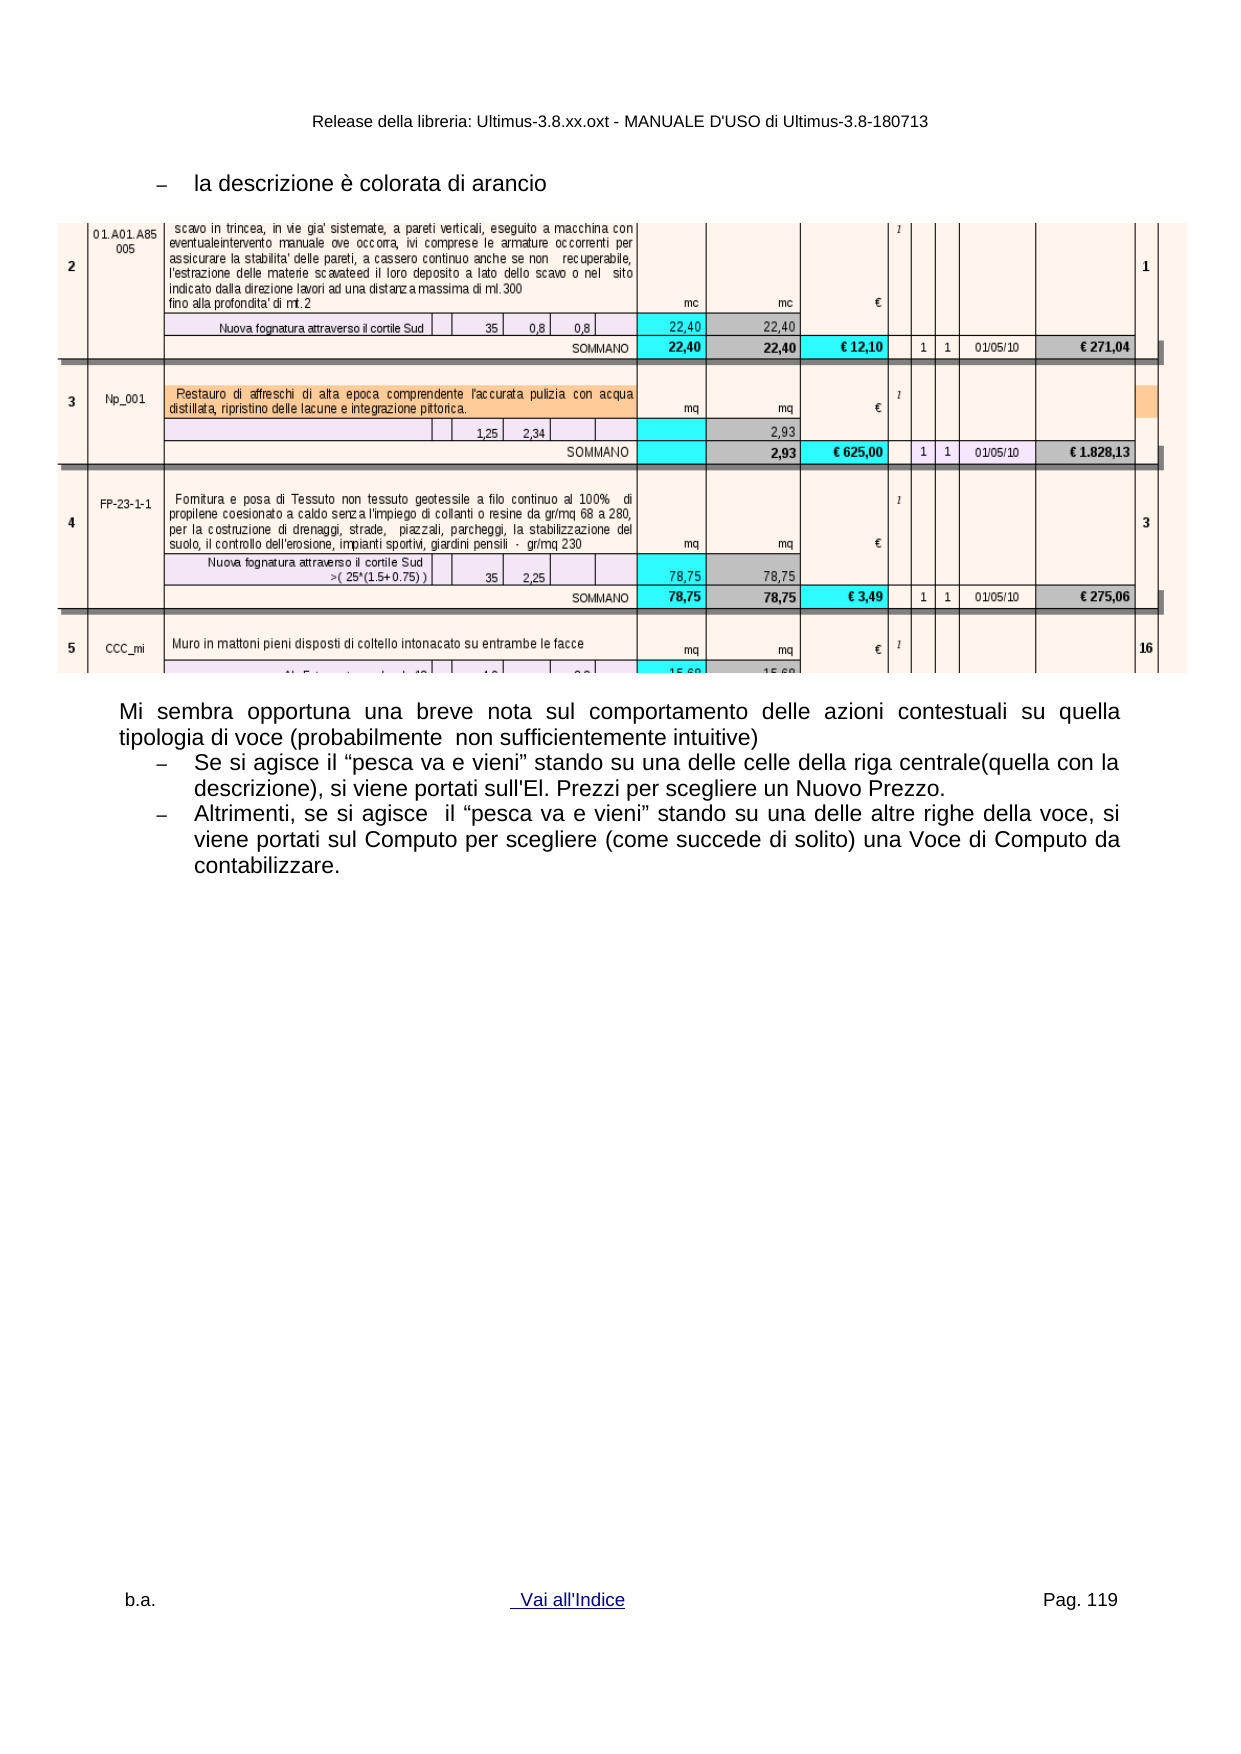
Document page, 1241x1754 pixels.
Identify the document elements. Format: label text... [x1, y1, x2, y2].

picture [57, 223, 1188, 673]
text Mi sembra opportuna una breve nota sul comportamento delle azioni contestuali su quella tipologia di voce (probabilmente non sufficientemente intuitive) [119, 699, 1121, 750]
list Se si agisce il “pesca va e vieni” stando su una delle celle della riga centrale(quella con la descrizione), si viene portati sull'El. Prezzi per scegliere un Nuovo Prezzo. [156, 750, 1121, 801]
list la descrizione è colorata di arancio [156, 171, 1121, 197]
list Altrimenti, se si agisce il “pesca va e vieni” stando su una delle altre righe della voce, si viene portati sul Computo per scegliere (come succede di solito) una Voce di Computo da contabilizzare. [156, 801, 1121, 878]
